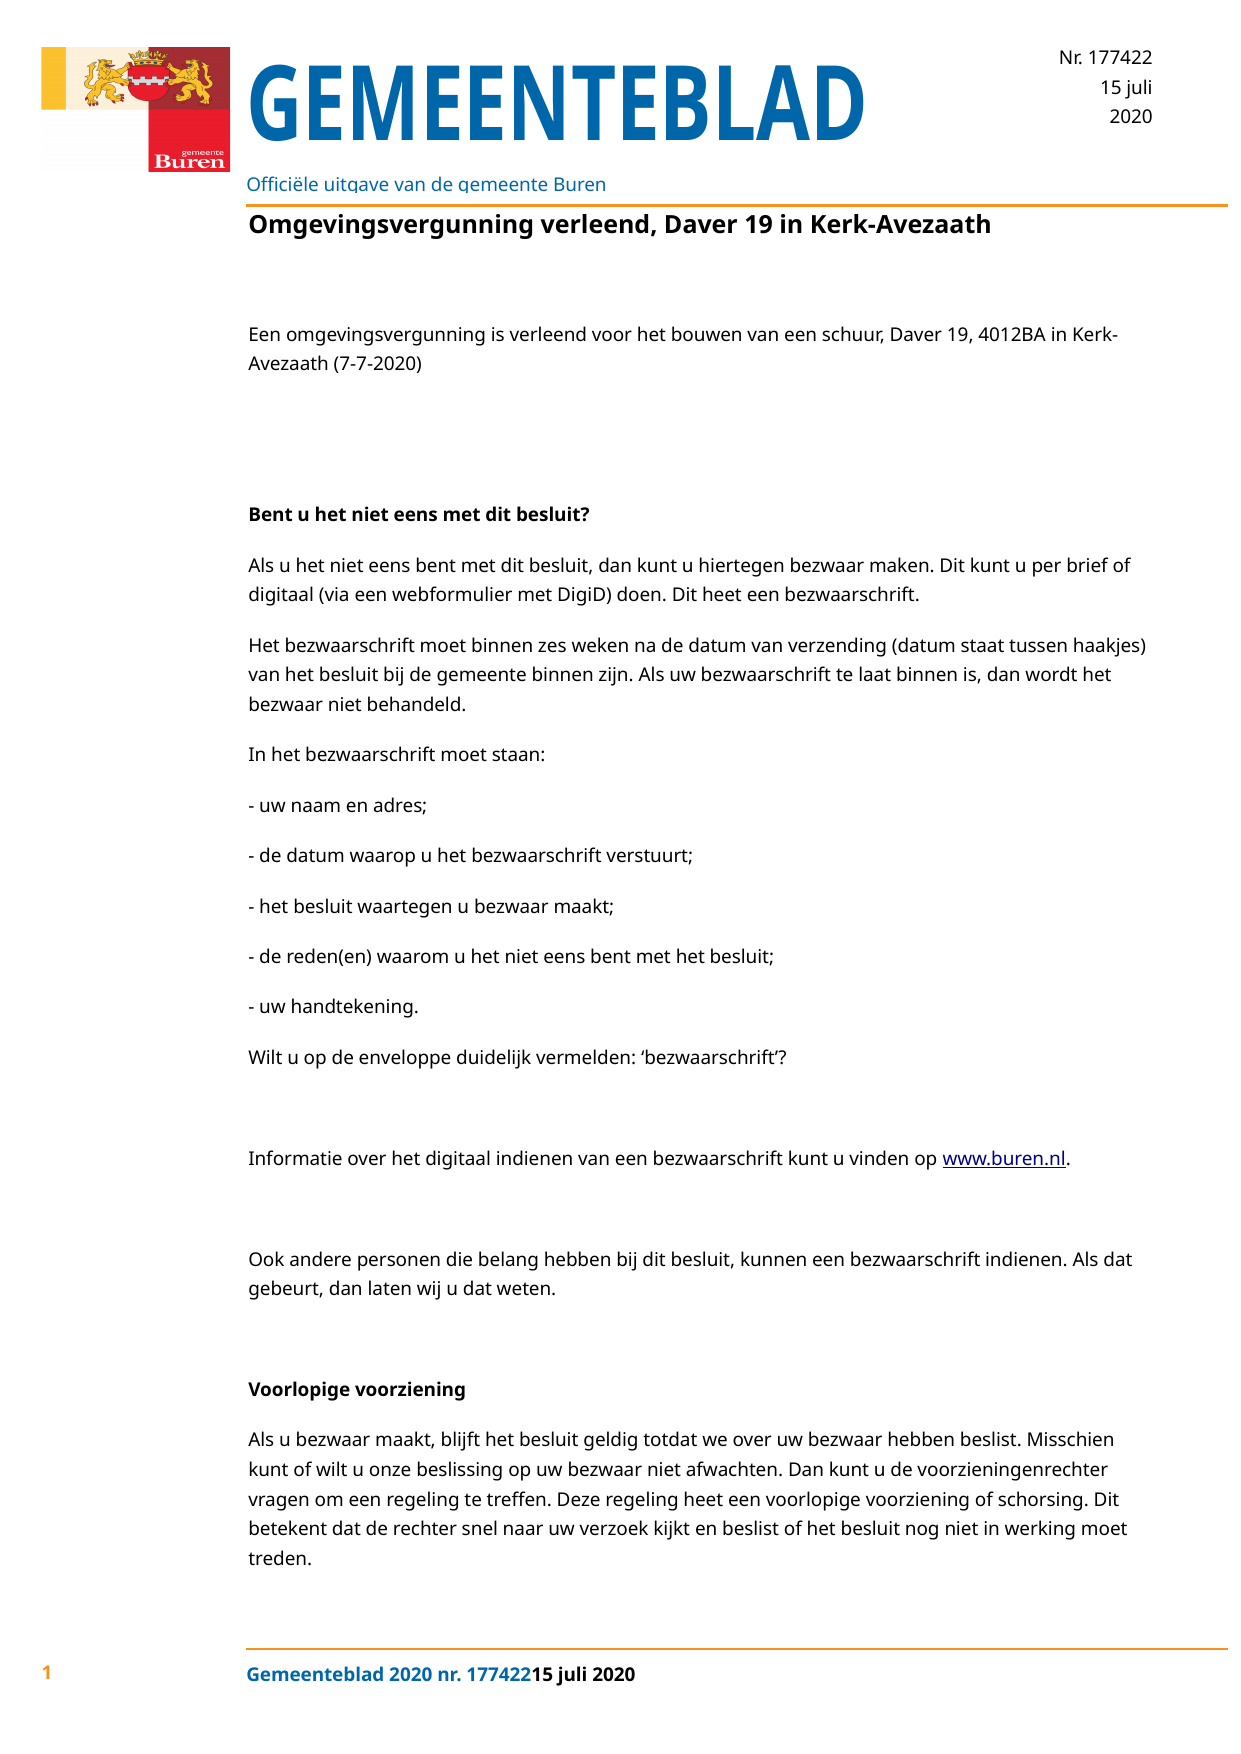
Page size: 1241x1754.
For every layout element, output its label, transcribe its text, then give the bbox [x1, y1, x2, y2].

text Informatie over het digitaal indienen van een bezwaarschrift kunt u vinden op www.buren.nl. [248, 1145, 1152, 1171]
text Voorlopige voorziening [248, 1376, 1152, 1402]
text Een omgevingsvergunning is verleend voor het bouwen van een schuur, Daver 19, 4012BA in Kerk-Avezaath (7-7-2020) [248, 321, 1152, 376]
text Het bezwaarschrift moet binnen zes weken na de datum van verzending (datum staat tussen haakjes) van het besluit bij de gemeente binnen zijn. Als uw bezwaarschrift te laat binnen is, dan wordt het bezwaar niet behandeld. [248, 632, 1152, 717]
text - het besluit waartegen u bezwaar maakt; [248, 893, 1152, 918]
text In het bezwaarschrift moet staan: [248, 742, 1152, 767]
text - de datum waarop u het bezwaarschrift verstuurt; [248, 842, 1152, 868]
text Als u bezwaar maakt, blijft het besluit geldig totdat we over uw bezwaar hebben beslist. Misschien kunt of wilt u onze beslissing op uw bezwaar niet afwachten. Dan kunt u de voorzieningenrechter vragen om een regeling te treffen. Deze regeling heet een voorlopige voorziening of schorsing. Dit betekent dat de rechter snel naar uw verzoek kijkt en beslist of het besluit nog niet in werking moet treden. [248, 1427, 1152, 1571]
text Bent u het niet eens met dit besluit? [248, 502, 1152, 527]
text Ook andere personen die belang hebben bij dit besluit, kunnen een bezwaarschrift indienen. Als dat gebeurt, dan laten wij u dat weten. [248, 1246, 1152, 1301]
text Omgevingsvergunning verleend, Daver 19 in Kerk-Avezaath [248, 207, 1152, 241]
text Wilt u op de enveloppe duidelijk vermelden: ‘bezwaarschrift’? [248, 1044, 1152, 1070]
text - uw handtekening. [248, 994, 1152, 1019]
text - uw naam en adres; [248, 792, 1152, 818]
text Als u het niet eens bent met dit besluit, dan kunt u hiertegen bezwaar maken. Dit kunt u per brief of digitaal (via een webformulier met DigiD) doen. Dit heet een bezwaarschrift. [248, 552, 1152, 607]
text - de reden(en) waarom u het niet eens bent met het besluit; [248, 943, 1152, 969]
picture [41, 47, 231, 172]
